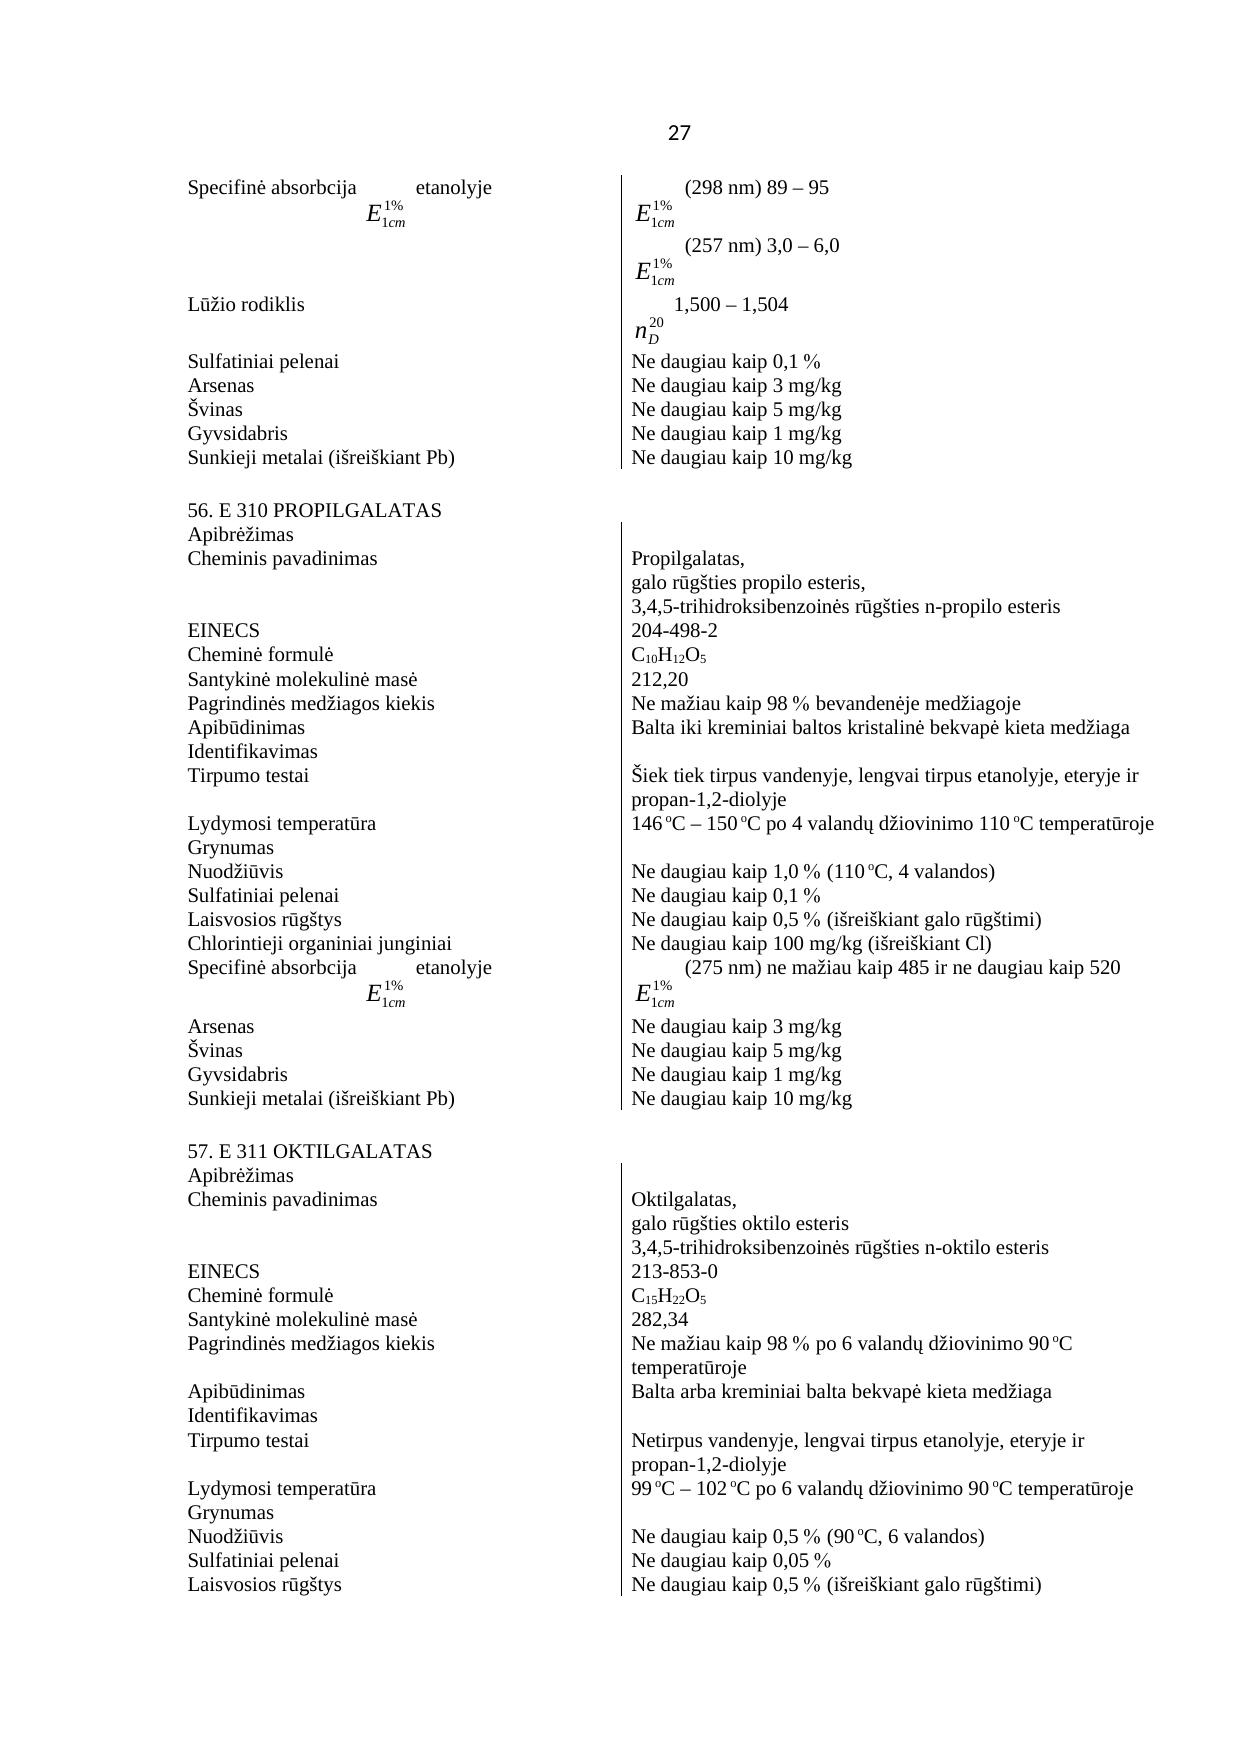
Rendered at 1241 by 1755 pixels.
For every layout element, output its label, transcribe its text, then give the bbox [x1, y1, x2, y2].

table_cell Arsenas [177, 1014, 621, 1038]
table_cell 212,20 [622, 666, 1181, 691]
table_cell Gyvsidabris [177, 421, 621, 445]
table_cell Ne daugiau kaip 5 mg/kg [622, 397, 1181, 421]
table_cell C10H12O5 [622, 643, 1181, 666]
table_cell Cheminė formulė [177, 1283, 621, 1307]
table_cell Chlorintieji organiniai junginiai [177, 931, 621, 955]
table_cell (298 nm) 89 – 95 (257 nm) 3,0 – 6,0 [622, 175, 1181, 292]
table_cell [622, 835, 1181, 859]
table_cell Gyvsidabris [177, 1062, 621, 1086]
table_cell 146 oC – 150 oC po 4 valandų džiovinimo 110 oC temperatūroje [622, 811, 1181, 835]
table_cell Ne daugiau kaip 100 mg/kg (išreiškiant Cl) [622, 931, 1181, 955]
table_cell Santykinė molekulinė masė [177, 666, 621, 691]
table_cell Ne daugiau kaip 1 mg/kg [622, 421, 1181, 445]
table_cell 1,500 – 1,504 [622, 292, 1181, 349]
table_cell [622, 1500, 1181, 1524]
table_cell Laisvosios rūgštys [177, 1572, 621, 1596]
table_cell Sulfatiniai pelenai [177, 349, 621, 373]
table_cell Švinas [177, 1038, 621, 1062]
table_cell Oktilgalatas, galo rūgšties oktilo esteris 3,4,5-trihidroksibenzoinės rūgšties n-oktilo esteris [622, 1187, 1181, 1259]
table_cell Ne daugiau kaip 0,1  [622, 883, 1181, 907]
table_cell EINECS [177, 618, 621, 642]
table_cell Ne daugiau kaip 5 mg/kg [622, 1038, 1181, 1062]
table_cell Apibrėžimas [177, 522, 621, 546]
table_cell Arsenas [177, 373, 621, 397]
table_cell Balta iki kreminiai baltos kristalinė bekvapė kieta medžiaga [622, 715, 1181, 739]
table_cell Ne daugiau kaip 1,0  (110 oC, 4 valandos) [622, 859, 1181, 883]
table_cell Netirpus vandenyje, lengvai tirpus etanolyje, eteryje ir propan-1,2-diolyje [622, 1428, 1181, 1476]
table_cell Ne daugiau kaip 0,5  (išreiškiant galo rūgštimi) [622, 907, 1181, 931]
table_cell Apibūdinimas [177, 1379, 621, 1403]
table_header 56. E 310 PROPILGALATAS [177, 498, 1181, 522]
table_cell Apibūdinimas [177, 715, 621, 739]
table_cell 99 oC – 102 oC po 6 valandų džiovinimo 90 oC temperatūroje [622, 1476, 1181, 1500]
table_cell Tirpumo testai [177, 1428, 621, 1476]
table_cell C15H22O5 [622, 1283, 1181, 1307]
table_cell Ne daugiau kaip 0,05  [622, 1548, 1181, 1572]
table_cell Švinas [177, 397, 621, 421]
table_cell Šiek tiek tirpus vandenyje, lengvai tirpus etanolyje, eteryje ir propan-1,2-diolyje [622, 763, 1181, 811]
table_cell 282,34 [622, 1307, 1181, 1331]
table_cell Grynumas [177, 1500, 621, 1524]
table_cell Sulfatiniai pelenai [177, 883, 621, 907]
table_cell Tirpumo testai [177, 763, 621, 811]
table_cell Ne daugiau kaip 3 mg/kg [622, 373, 1181, 397]
table_cell Lūžio rodiklis [177, 292, 621, 349]
table_header 57. E 311 OKTILGALATAS [177, 1139, 1181, 1163]
table_cell Ne daugiau kaip 10 mg/kg [622, 445, 1181, 469]
table_cell Nuodžiūvis [177, 1524, 621, 1548]
table_cell Nuodžiūvis [177, 859, 621, 883]
table_cell Sulfatiniai pelenai [177, 1548, 621, 1572]
table_cell Lydymosi temperatūra [177, 811, 621, 835]
table_cell Sunkieji metalai (išreiškiant Pb) [177, 1086, 621, 1110]
table_cell Ne mažiau kaip 98  po 6 valandų džiovinimo 90 oC temperatūroje [622, 1331, 1181, 1379]
table_cell Ne daugiau kaip 0,1  [622, 349, 1181, 373]
table_cell Pagrindinės medžiagos kiekis [177, 1331, 621, 1379]
table_cell Cheminis pavadinimas [177, 546, 621, 618]
table_cell Cheminis pavadinimas [177, 1187, 621, 1259]
table_cell Propilgalatas, galo rūgšties propilo esteris, 3,4,5-trihidroksibenzoinės rūgšties n-propilo esteris [622, 546, 1181, 618]
table_cell Apibrėžimas [177, 1163, 621, 1187]
table_cell Specifinė absorbcija etanolyje [177, 955, 621, 1014]
table_cell Ne daugiau kaip 0,5  (išreiškiant galo rūgštimi) [622, 1572, 1181, 1596]
table_cell Pagrindinės medžiagos kiekis [177, 691, 621, 714]
table_cell Identifikavimas [177, 739, 621, 763]
table_cell (275 nm) ne mažiau kaip 485 ir ne daugiau kaip 520 [622, 955, 1181, 1014]
table_cell [622, 739, 1181, 763]
table_cell Cheminė formulė [177, 643, 621, 666]
table_cell Ne daugiau kaip 1 mg/kg [622, 1062, 1181, 1086]
table_cell [622, 522, 1181, 546]
table_cell Ne daugiau kaip 3 mg/kg [622, 1014, 1181, 1038]
table_cell EINECS [177, 1259, 621, 1283]
table_cell Laisvosios rūgštys [177, 907, 621, 931]
table_cell Santykinė molekulinė masė [177, 1307, 621, 1331]
table_cell Identifikavimas [177, 1404, 621, 1427]
table_cell Balta arba kreminiai balta bekvapė kieta medžiaga [622, 1379, 1181, 1403]
table_cell [622, 1404, 1181, 1427]
table_cell [622, 1163, 1181, 1187]
table_cell Ne daugiau kaip 10 mg/kg [622, 1086, 1181, 1110]
table_cell Grynumas [177, 835, 621, 859]
table_cell Ne mažiau kaip 98  bevandenėje medžiagoje [622, 691, 1181, 714]
table_cell Sunkieji metalai (išreiškiant Pb) [177, 445, 621, 469]
table_cell Ne daugiau kaip 0,5  (90 oC, 6 valandos) [622, 1524, 1181, 1548]
table_cell 213-853-0 [622, 1259, 1181, 1283]
table_cell 204-498-2 [622, 618, 1181, 642]
table_cell Specifinė absorbcija etanolyje [177, 175, 621, 292]
table_cell Lydymosi temperatūra [177, 1476, 621, 1500]
